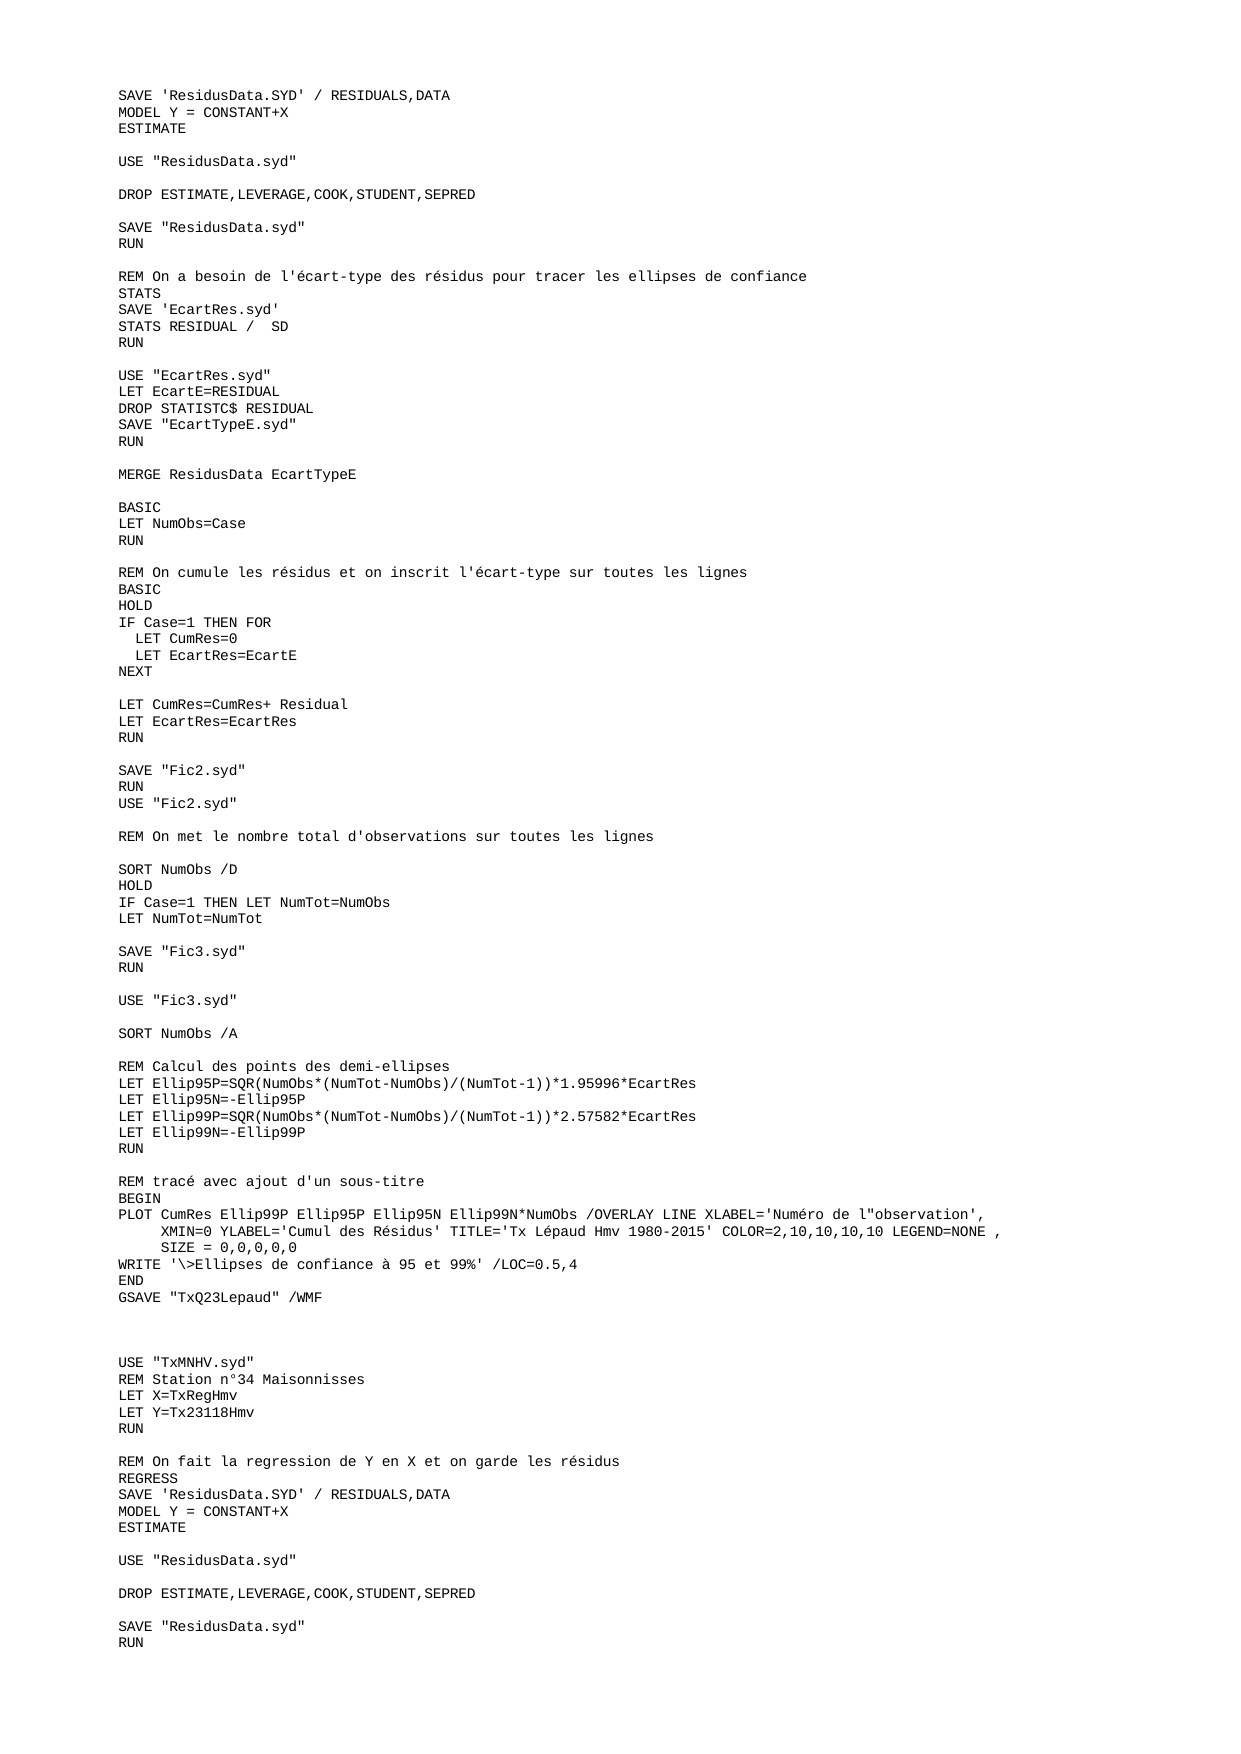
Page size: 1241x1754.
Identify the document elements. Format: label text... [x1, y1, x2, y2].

text MERGE ResidusData EcartTypeE [118, 467, 1122, 483]
text LET Ellip99N=-Ellip99P [118, 1125, 1122, 1142]
text REM Station n°34 Maisonnisses [118, 1372, 1122, 1389]
text REM On a besoin de l'écart-type des résidus pour tracer les ellipses de confiance [118, 269, 1122, 286]
text BASIC [118, 582, 1122, 599]
text LET Y=Tx23118Hmv [118, 1405, 1122, 1422]
text DROP STATISTC$ RESIDUAL [118, 401, 1122, 418]
text LET X=TxRegHmv [118, 1389, 1122, 1405]
text RUN [118, 1142, 1122, 1158]
text RUN [118, 730, 1122, 747]
text LET EcartE=RESIDUAL [118, 385, 1122, 401]
text SAVE 'ResidusData.SYD' / RESIDUALS,DATA [118, 88, 1122, 105]
text LET NumObs=Case [118, 516, 1122, 533]
text LET NumTot=NumTot [118, 911, 1122, 928]
text BEGIN [118, 1191, 1122, 1208]
text RUN [118, 1636, 1122, 1652]
text STATS [118, 286, 1122, 302]
text SORT NumObs /A [118, 1027, 1122, 1043]
text USE "Fic2.syd" [118, 796, 1122, 813]
text BASIC [118, 500, 1122, 516]
text LET Ellip95N=-Ellip95P [118, 1092, 1122, 1109]
text LET EcartRes=EcartRes [118, 714, 1122, 730]
text REM On met le nombre total d'observations sur toutes les lignes [118, 829, 1122, 846]
text HOLD [118, 599, 1122, 615]
text NEXT [118, 664, 1122, 681]
text USE "EcartRes.syd" [118, 368, 1122, 385]
text LET CumRes=CumRes+ Residual [118, 697, 1122, 714]
text SAVE "Fic2.syd" [118, 763, 1122, 780]
text STATS RESIDUAL / SD [118, 319, 1122, 335]
text ESTIMATE [118, 121, 1122, 138]
text PLOT CumRes Ellip99P Ellip95P Ellip95N Ellip99N*NumObs /OVERLAY LINE XLABEL='Numéro de l"observation', [118, 1208, 1122, 1224]
text LET EcartRes=EcartE [118, 648, 1122, 664]
text SIZE = 0,0,0,0,0 [118, 1241, 1122, 1257]
text REGRESS [118, 1471, 1122, 1487]
text XMIN=0 YLABEL='Cumul des Résidus' TITLE='Tx Lépaud Hmv 1980-2015' COLOR=2,10,10,10,10 LEGEND=NONE , [118, 1224, 1122, 1241]
text REM On cumule les résidus et on inscrit l'écart-type sur toutes les lignes [118, 566, 1122, 582]
text SAVE "Fic3.syd" [118, 944, 1122, 961]
text IF Case=1 THEN LET NumTot=NumObs [118, 895, 1122, 911]
text RUN [118, 961, 1122, 977]
text RUN [118, 434, 1122, 451]
text RUN [118, 237, 1122, 253]
text END [118, 1273, 1122, 1290]
text SAVE 'ResidusData.SYD' / RESIDUALS,DATA [118, 1487, 1122, 1504]
text SAVE "EcartTypeE.syd" [118, 418, 1122, 434]
text RUN [118, 780, 1122, 796]
text MODEL Y = CONSTANT+X [118, 1504, 1122, 1520]
text REM Calcul des points des demi-ellipses [118, 1059, 1122, 1076]
text RUN [118, 1422, 1122, 1438]
text RUN [118, 533, 1122, 549]
text USE "ResidusData.syd" [118, 1553, 1122, 1570]
text REM tracé avec ajout d'un sous-titre [118, 1175, 1122, 1191]
text SAVE 'EcartRes.syd' [118, 302, 1122, 319]
text RUN [118, 335, 1122, 352]
text GSAVE "TxQ23Lepaud" /WMF [118, 1290, 1122, 1306]
text DROP ESTIMATE,LEVERAGE,COOK,STUDENT,SEPRED [118, 187, 1122, 204]
text ESTIMATE [118, 1520, 1122, 1537]
text USE "TxMNHV.syd" [118, 1356, 1122, 1372]
text SORT NumObs /D [118, 862, 1122, 878]
text WRITE '\>Ellipses de confiance à 95 et 99%' /LOC=0.5,4 [118, 1257, 1122, 1273]
text SAVE "ResidusData.syd" [118, 1619, 1122, 1636]
text DROP ESTIMATE,LEVERAGE,COOK,STUDENT,SEPRED [118, 1586, 1122, 1603]
text SAVE "ResidusData.syd" [118, 220, 1122, 237]
text HOLD [118, 878, 1122, 895]
text IF Case=1 THEN FOR [118, 615, 1122, 632]
text MODEL Y = CONSTANT+X [118, 105, 1122, 121]
text USE "ResidusData.syd" [118, 154, 1122, 171]
text USE "Fic3.syd" [118, 994, 1122, 1010]
text LET CumRes=0 [118, 632, 1122, 648]
text REM On fait la regression de Y en X et on garde les résidus [118, 1454, 1122, 1471]
text LET Ellip95P=SQR(NumObs*(NumTot-NumObs)/(NumTot-1))*1.95996*EcartRes [118, 1076, 1122, 1092]
text LET Ellip99P=SQR(NumObs*(NumTot-NumObs)/(NumTot-1))*2.57582*EcartRes [118, 1109, 1122, 1125]
